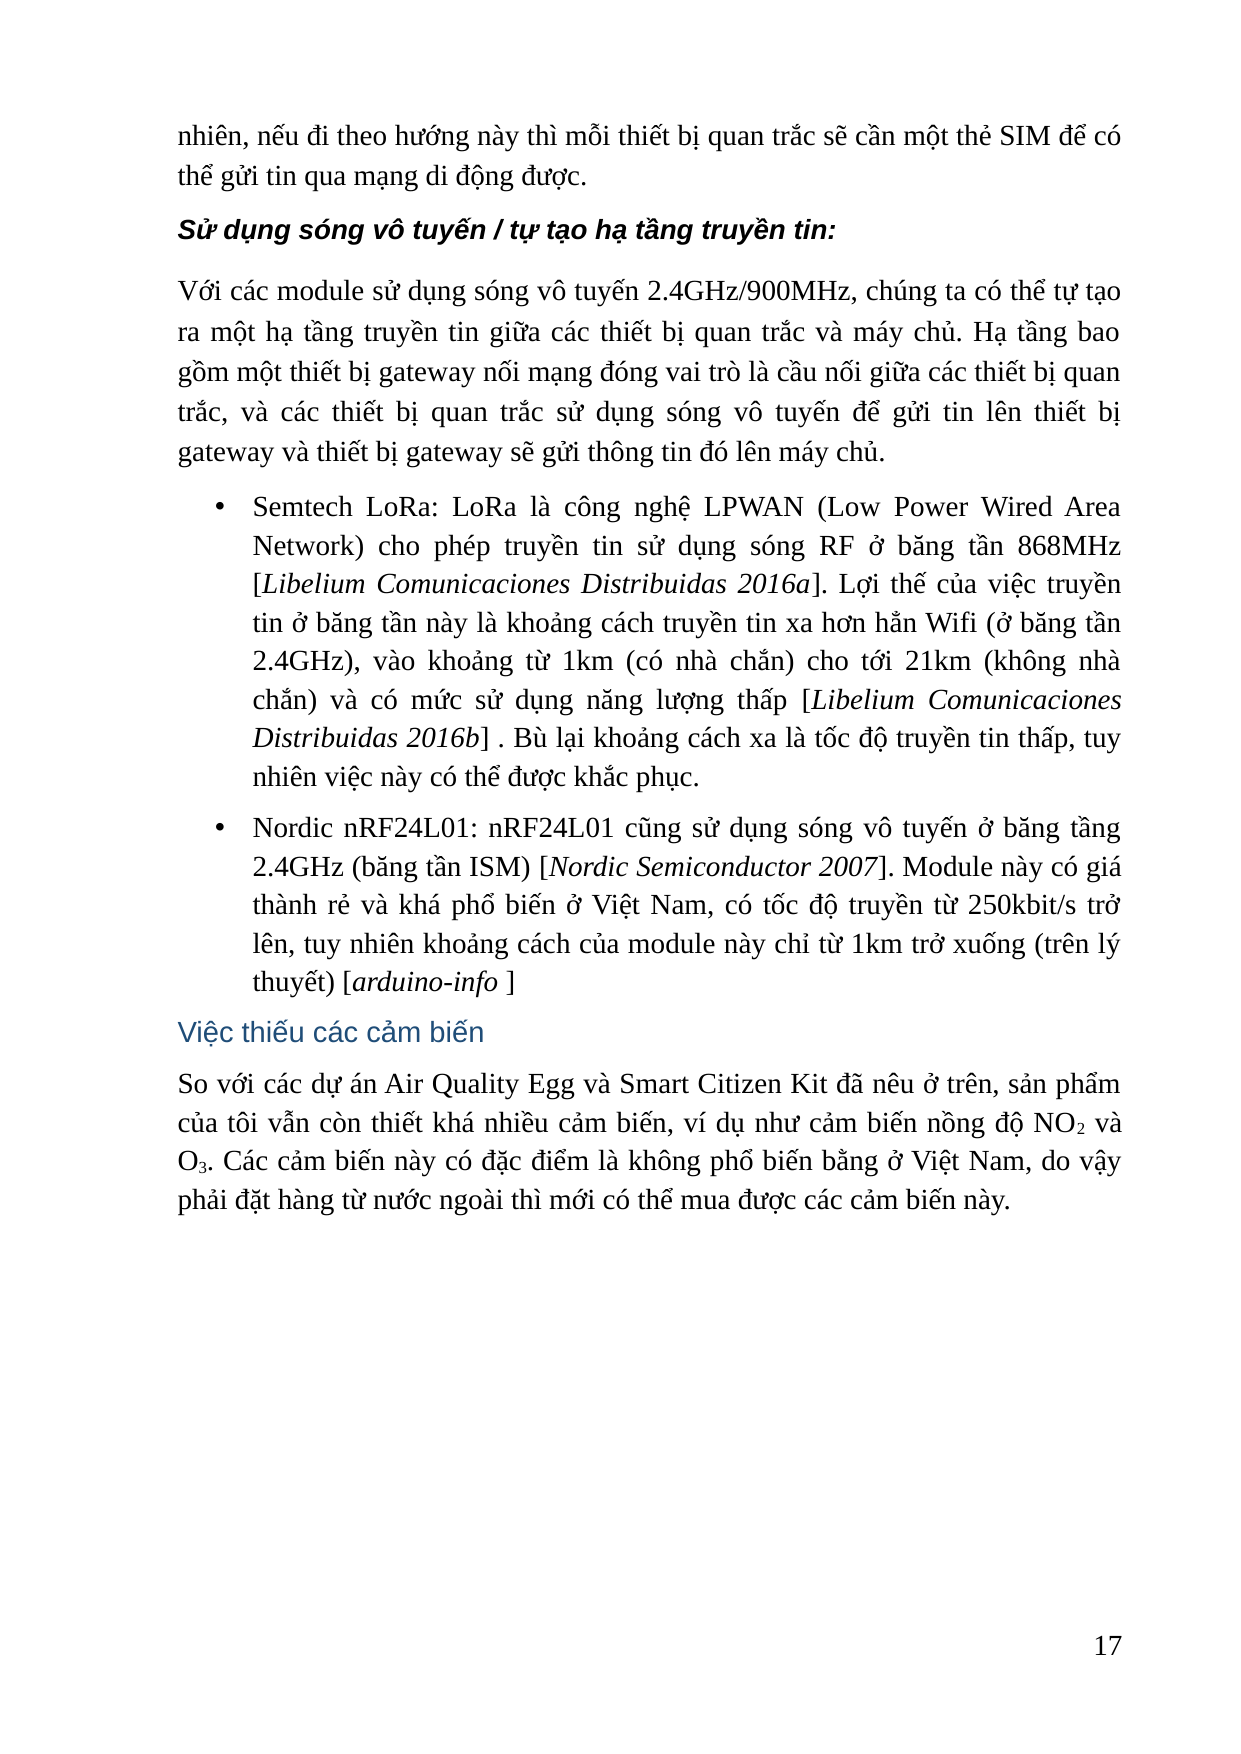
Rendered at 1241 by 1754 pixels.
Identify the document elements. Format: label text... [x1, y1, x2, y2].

list Semtech LoRa: LoRa là công nghệ LPWAN (Low Power Wired Area Network) cho phép truyền tin sử dụng sóng RF ở băng tần 868MHz [Libelium Comunicaciones Distribuidas 2016a]. Lợi thế của việc truyền tin ở băng tần này là khoảng cách truyền tin xa hơn hẳn Wifi (ở băng tần 2.4GHz), vào khoảng từ 1km (có nhà chắn) cho tới 21km (không nhà chắn) và có mức sử dụng năng lượng thấp [Libelium Comunicaciones Distribuidas 2016b] . Bù lại khoảng cách xa là tốc độ truyền tin thấp, tuy nhiên việc này có thể được khắc phục. [215, 489, 1122, 792]
text Với các module sử dụng sóng vô tuyến 2.4GHz/900MHz, chúng ta có thể tự tạo ra một hạ tầng truyền tin giữa các thiết bị quan trắc và máy chủ. Hạ tầng bao gồm một thiết bị gateway nối mạng đóng vai trò là cầu nối giữa các thiết bị quan trắc, và các thiết bị quan trắc sử dụng sóng vô tuyến để gửi tin lên thiết bị gateway và thiết bị gateway sẽ gửi thông tin đó lên máy chủ. [177, 273, 1122, 468]
list Nordic nRF24L01: nRF24L01 cũng sử dụng sóng vô tuyến ở băng tầng 2.4GHz (băng tần ISM) [Nordic Semiconductor 2007]. Module này có giá thành rẻ và khá phổ biến ở Việt Nam, có tốc độ truyền từ 250kbit/s trở lên, tuy nhiên khoảng cách của module này chỉ từ 1km trở xuống (trên lý thuyết) [arduino-info ] [215, 810, 1122, 998]
text nhiên, nếu đi theo hướng này thì mỗi thiết bị quan trắc sẽ cần một thẻ SIM để có thể gửi tin qua mạng di động được. [177, 118, 1122, 192]
subtitle Việc thiếu các cảm biến [177, 1015, 1122, 1049]
text So với các dự án Air Quality Egg và Smart Citizen Kit đã nêu ở trên, sản phẩm của tôi vẫn còn thiết khá nhiều cảm biến, ví dụ như cảm biến nồng độ NO2 và O3. Các cảm biến này có đặc điểm là không phổ biến bằng ở Việt Nam, do vậy phải đặt hàng từ nước ngoài thì mới có thể mua được các cảm biến này. [177, 1066, 1122, 1216]
subtitle Sử dụng sóng vô tuyến / tự tạo hạ tầng truyền tin: [177, 213, 1122, 245]
